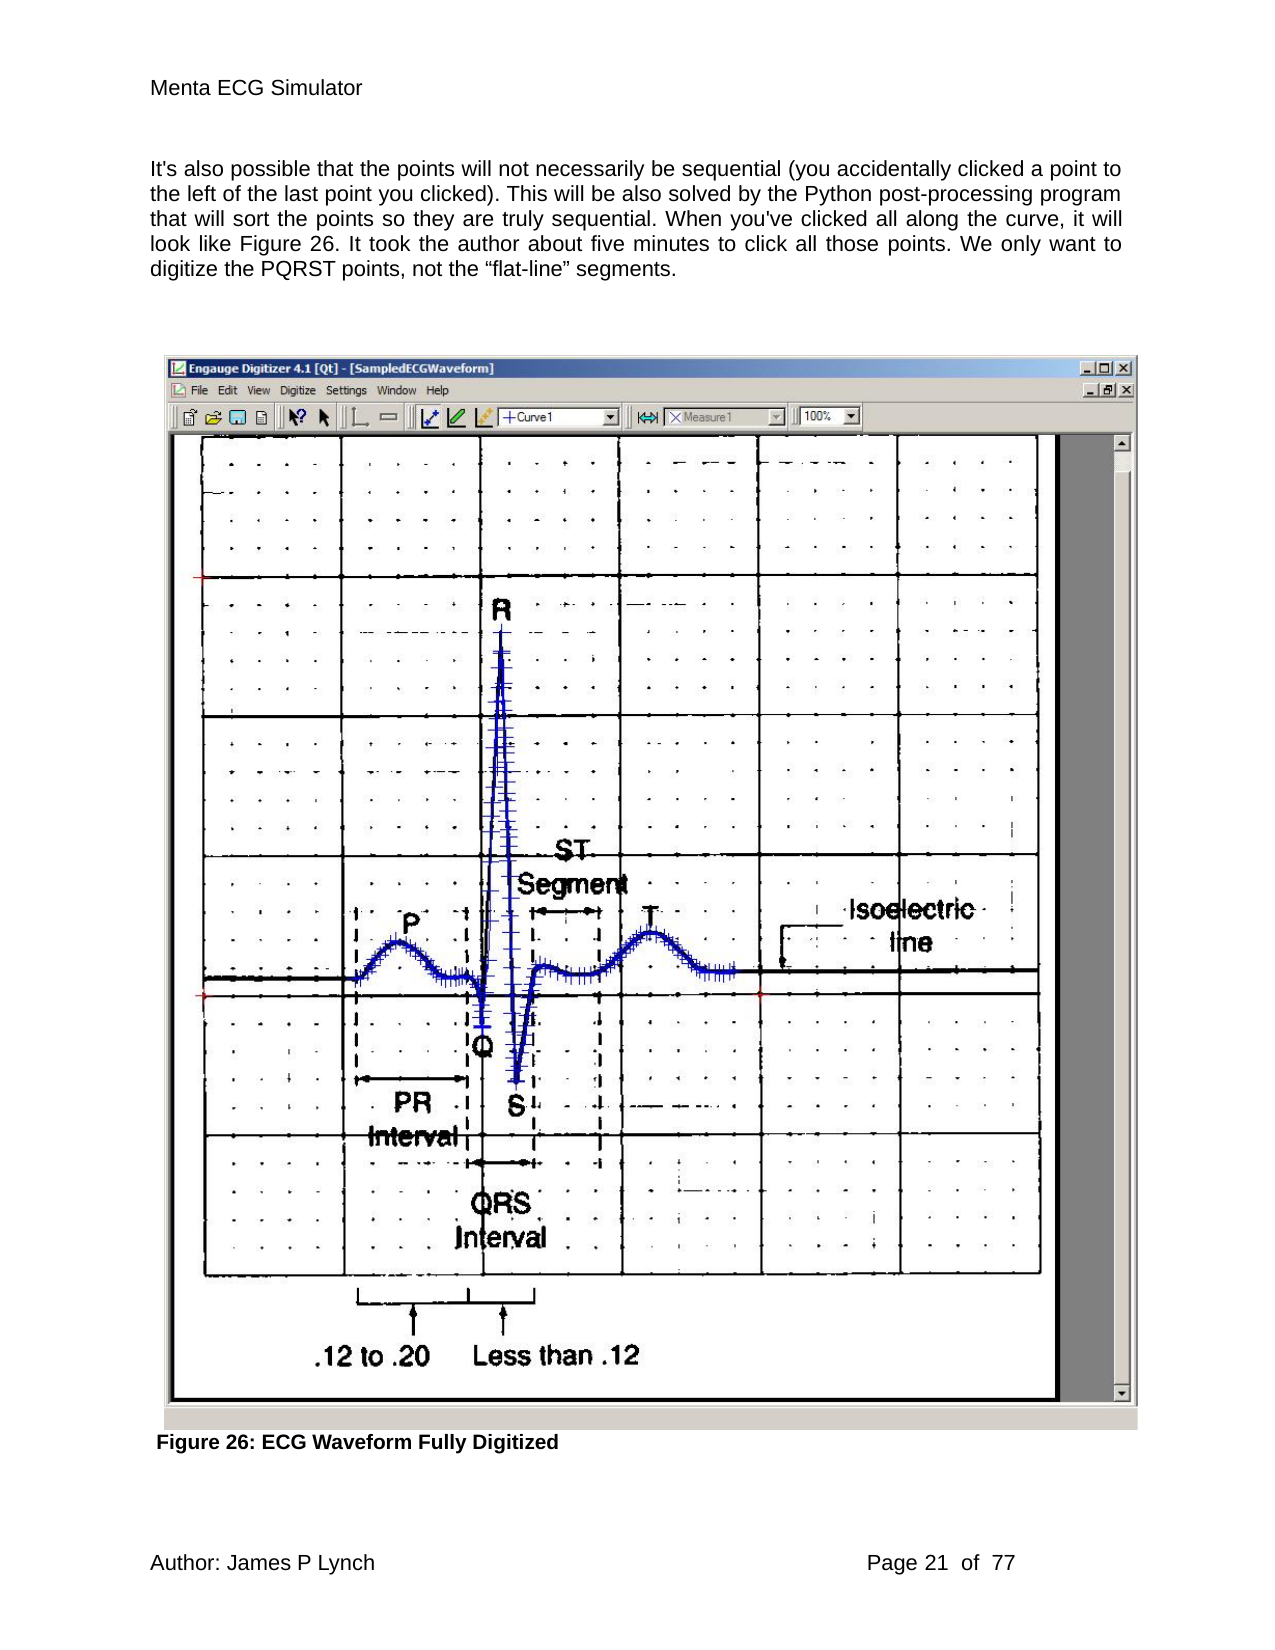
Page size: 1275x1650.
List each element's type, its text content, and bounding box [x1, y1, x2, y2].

text It's also possible that the points will not necessarily be sequential (you accidentally clicked a point to the left of the last point you clicked). This will be also solved by the Python post-processing program that will sort the points so they are truly sequential. When you've clicked all along the curve, it will look like Figure 26. It took the author about five minutes to click all those points. We only want to digitize the PQRST points, not the “flat-line” segments. [150, 155, 1124, 281]
text Figure 26: ECG Waveform Fully Digitized [156, 1430, 1130, 1454]
picture [164, 355, 1138, 1430]
